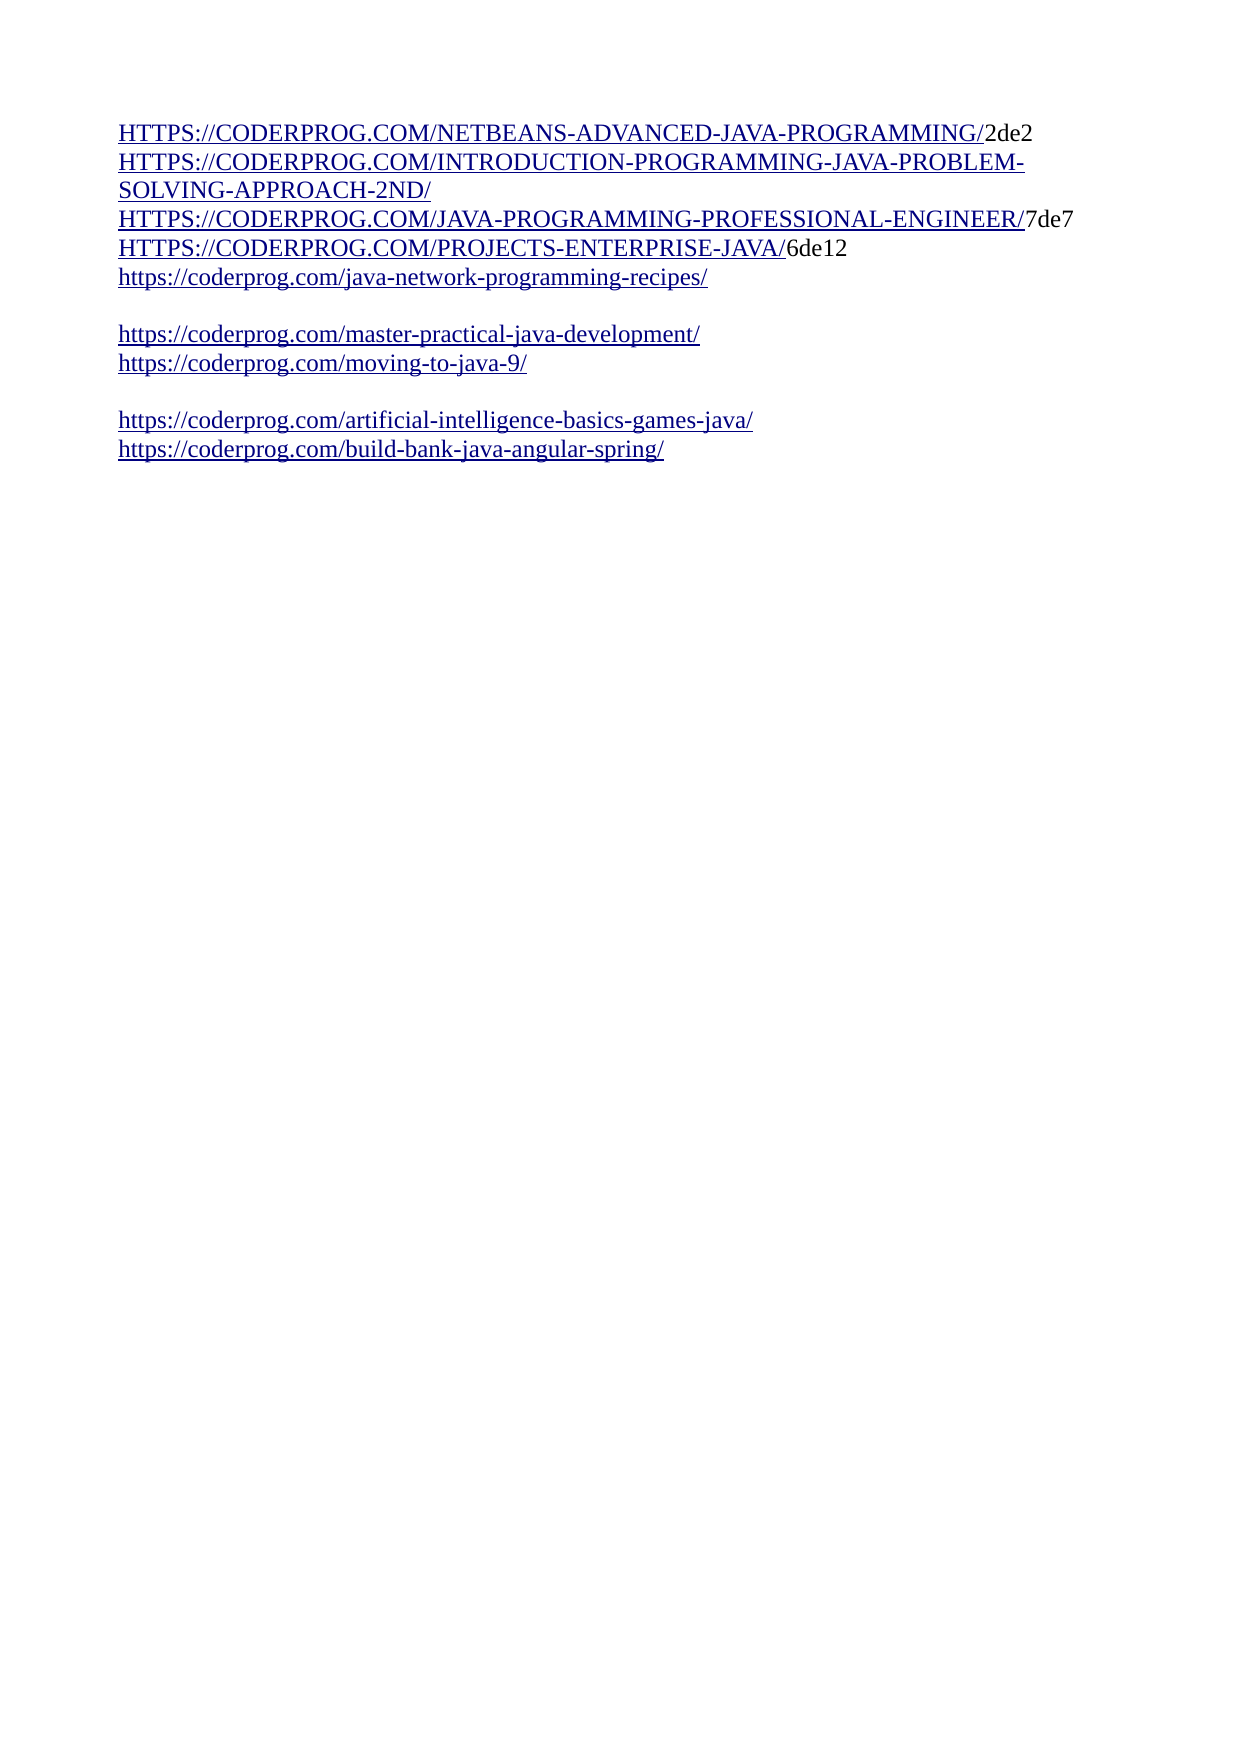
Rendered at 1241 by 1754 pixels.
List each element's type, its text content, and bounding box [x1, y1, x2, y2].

text https://coderprog.com/java-network-programming-recipes/ [118, 262, 1122, 291]
text HTTPS://CODERPROG.COM/INTRODUCTION-PROGRAMMING-JAVA-PROBLEM-SOLVING-APPROACH-2ND/ [118, 147, 1122, 204]
text HTTPS://CODERPROG.COM/JAVA-PROGRAMMING-PROFESSIONAL-ENGINEER/7de7 [118, 204, 1122, 233]
text https://coderprog.com/master-practical-java-development/ [118, 319, 1122, 348]
text https://coderprog.com/moving-to-java-9/ [118, 348, 1122, 377]
text https://coderprog.com/build-bank-java-angular-spring/ [118, 434, 1122, 463]
text HTTPS://CODERPROG.COM/PROJECTS-ENTERPRISE-JAVA/6de12 [118, 233, 1122, 262]
text HTTPS://CODERPROG.COM/NETBEANS-ADVANCED-JAVA-PROGRAMMING/2de2 [118, 118, 1122, 147]
text https://coderprog.com/artificial-intelligence-basics-games-java/ [118, 406, 1122, 434]
